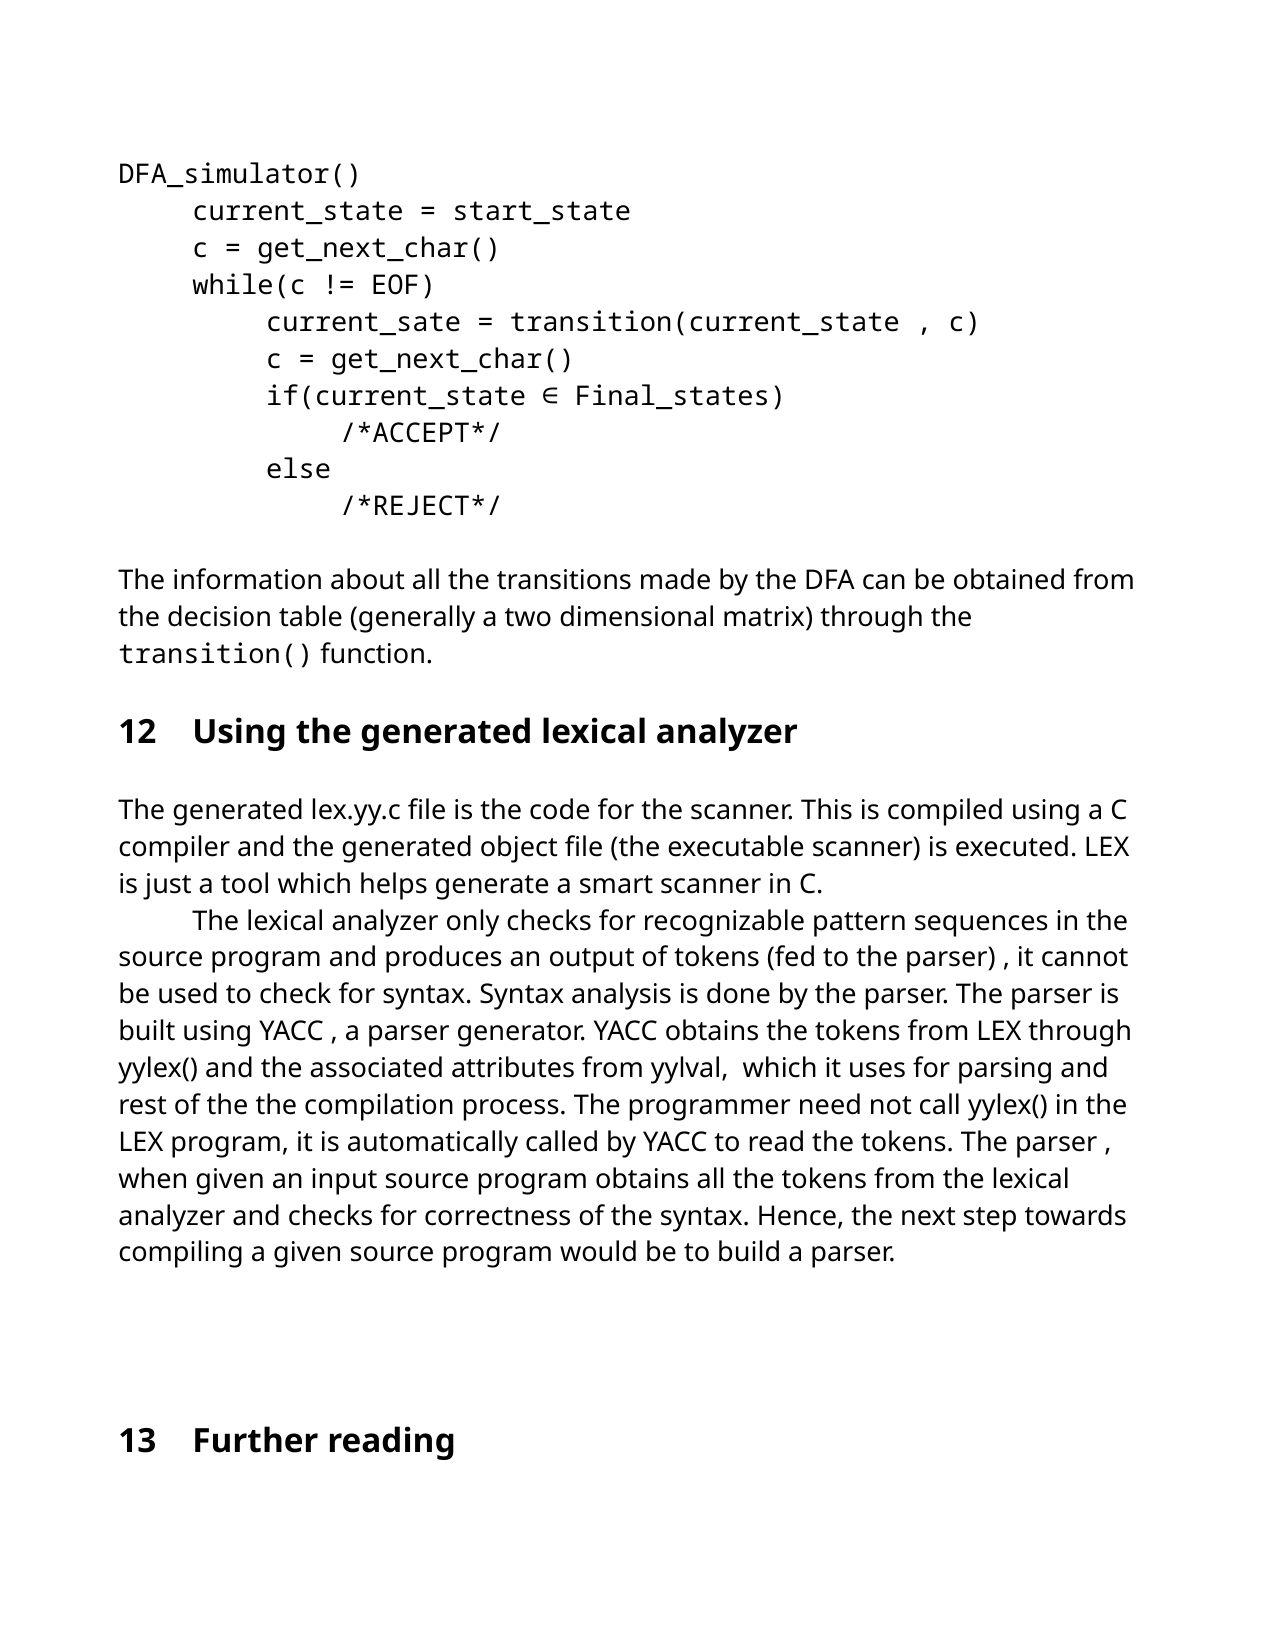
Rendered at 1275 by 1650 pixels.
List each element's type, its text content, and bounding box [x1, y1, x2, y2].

text c = get_next_char() [118, 339, 1157, 376]
text The generated lex.yy.c file is the code for the scanner. This is compiled using a C compiler and the generated object file (the executable scanner) is executed. LEX is just a tool which helps generate a smart scanner in C. [118, 790, 1157, 901]
text current_sate = transition(current_state , c) [118, 302, 1157, 339]
text /*ACCEPT*/ [118, 413, 1157, 450]
text /*REJECT*/ [118, 487, 1157, 524]
text if(current_state ∈ Final_states) [118, 376, 1157, 413]
text c = get_next_char() [118, 229, 1157, 266]
text 12 Using the generated lexical analyzer [118, 708, 1157, 753]
text The lexical analyzer only checks for recognizable pattern sequences in the source program and produces an output of tokens (fed to the parser) , it cannot be used to check for syntax. Syntax analysis is done by the parser. The parser is built using YACC , a parser generator. YACC obtains the tokens from LEX through yylex() and the associated attributes from yylval, which it uses for parsing and rest of the the compilation process. The programmer need not call yylex() in the LEX program, it is automatically called by YACC to read the tokens. The parser , when given an input source program obtains all the tokens from the lexical analyzer and checks for correctness of the syntax. Hence, the next step towards compiling a given source program would be to build a parser. [118, 901, 1157, 1270]
text DFA_simulator() [118, 155, 1157, 192]
text else [118, 450, 1157, 487]
text 13 Further reading [118, 1417, 1157, 1463]
text current_state = start_state [118, 192, 1157, 229]
text while(c != EOF) [118, 266, 1157, 302]
text The information about all the transitions made by the DFA can be obtained from the decision table (generally a two dimensional matrix) through the transition() function. [118, 561, 1157, 671]
